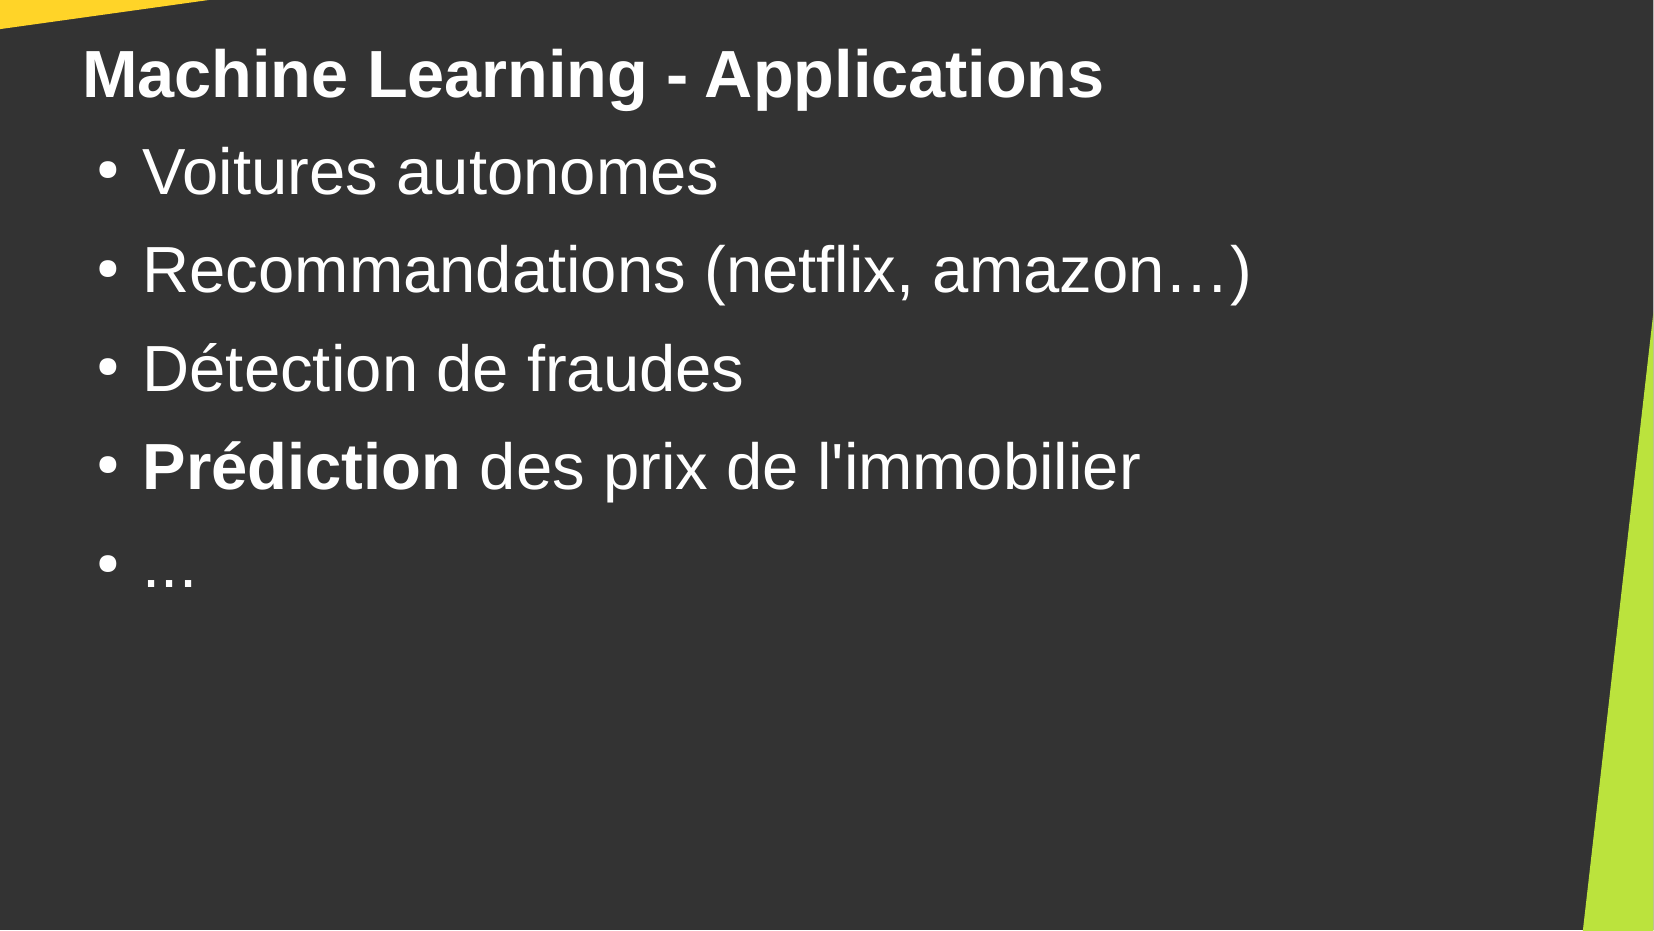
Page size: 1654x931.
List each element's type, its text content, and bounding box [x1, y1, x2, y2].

title Machine Learning - Applications [82, 37, 1571, 115]
list Voitures autonomes Recommandations (netflix, amazon…) Détection de fraudes Prédiction des prix de l'immobilier ... [80, 135, 1560, 603]
text_box [1582, 306, 1654, 931]
text_box [0, 0, 209, 30]
